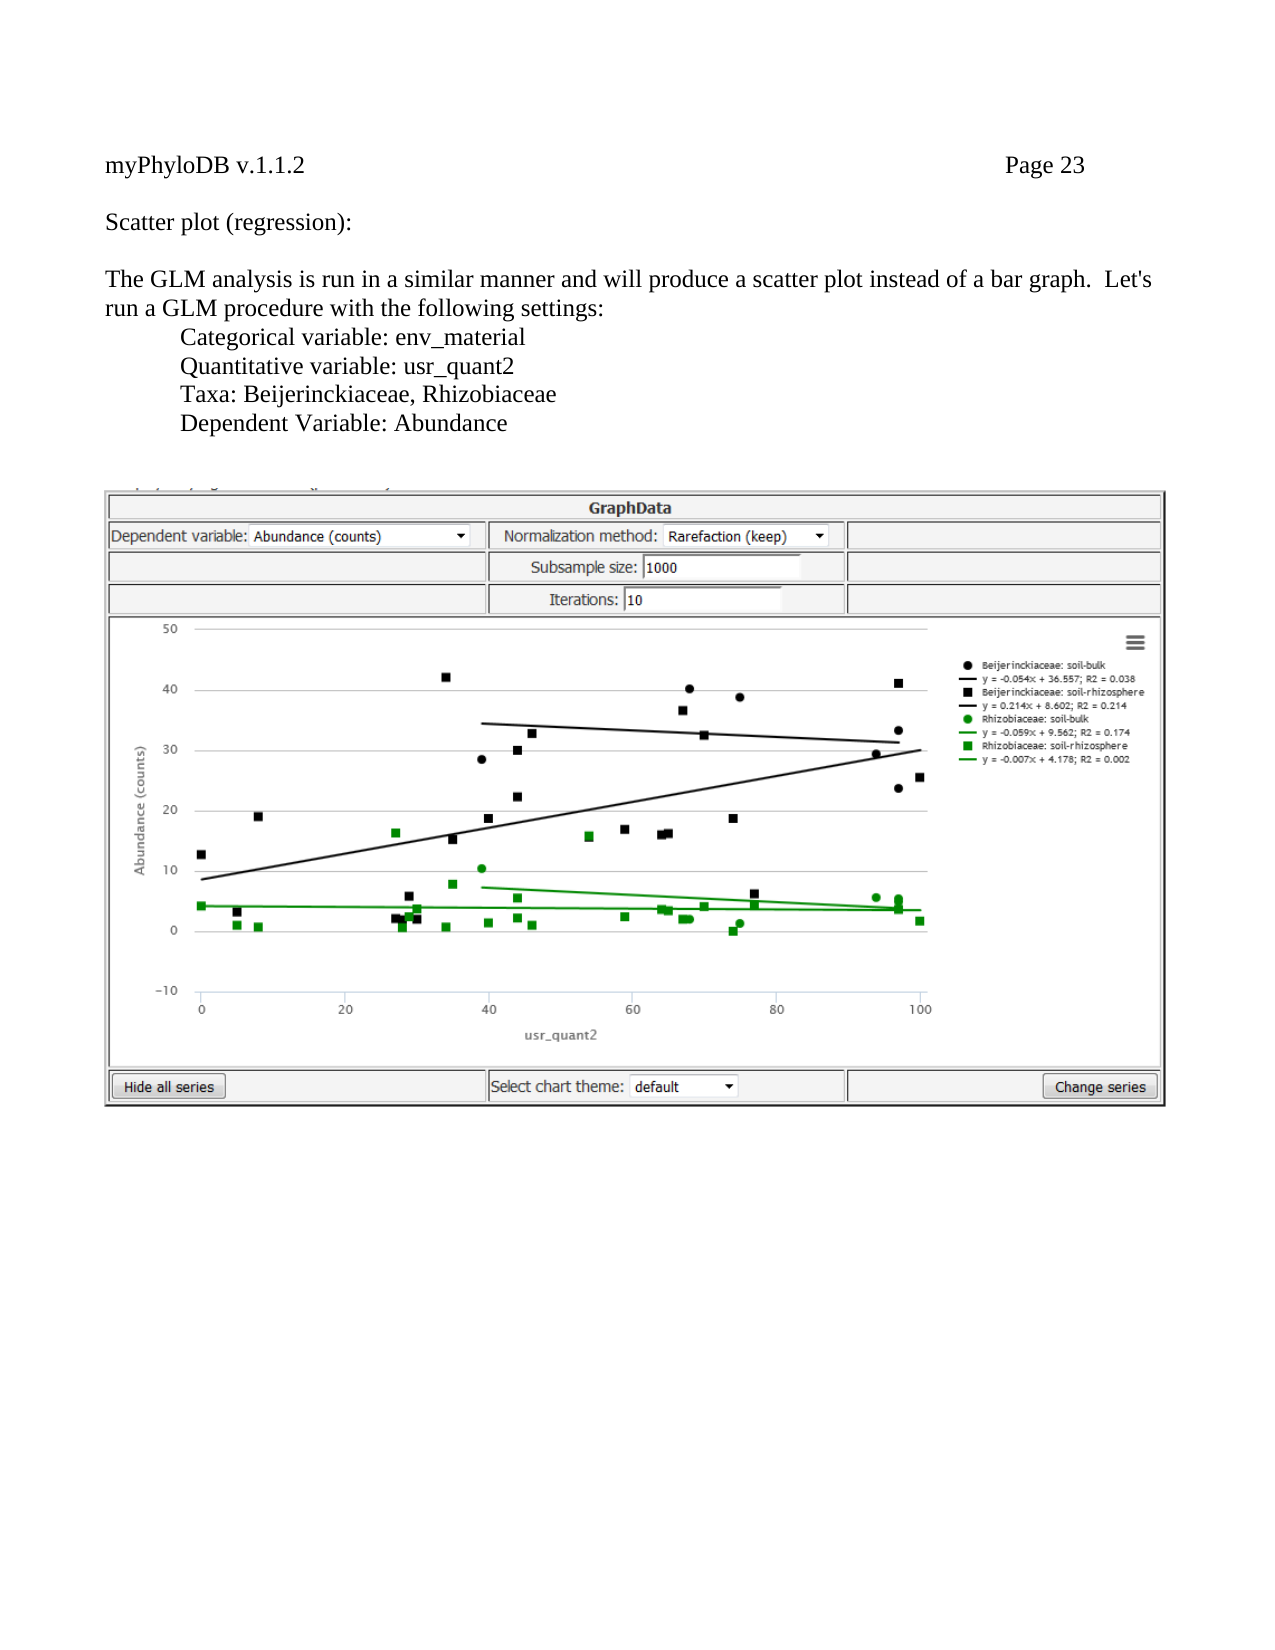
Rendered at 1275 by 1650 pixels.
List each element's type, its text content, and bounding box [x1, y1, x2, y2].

text Dependent Variable: Abundance [105, 408, 1170, 437]
text Categorical variable: env_material [105, 322, 1170, 351]
text Quantitative variable: usr_quant2 [105, 351, 1170, 379]
text The GLM analysis is run in a similar manner and will produce a scatter plot instead of a bar graph. Let's run a GLM procedure with the following settings: [105, 264, 1170, 322]
text Taxa: Beijerinckiaceae, Rhizobiaceae [105, 379, 1170, 408]
picture [103, 488, 1169, 1110]
text Scatter plot (regression): [105, 207, 1170, 236]
